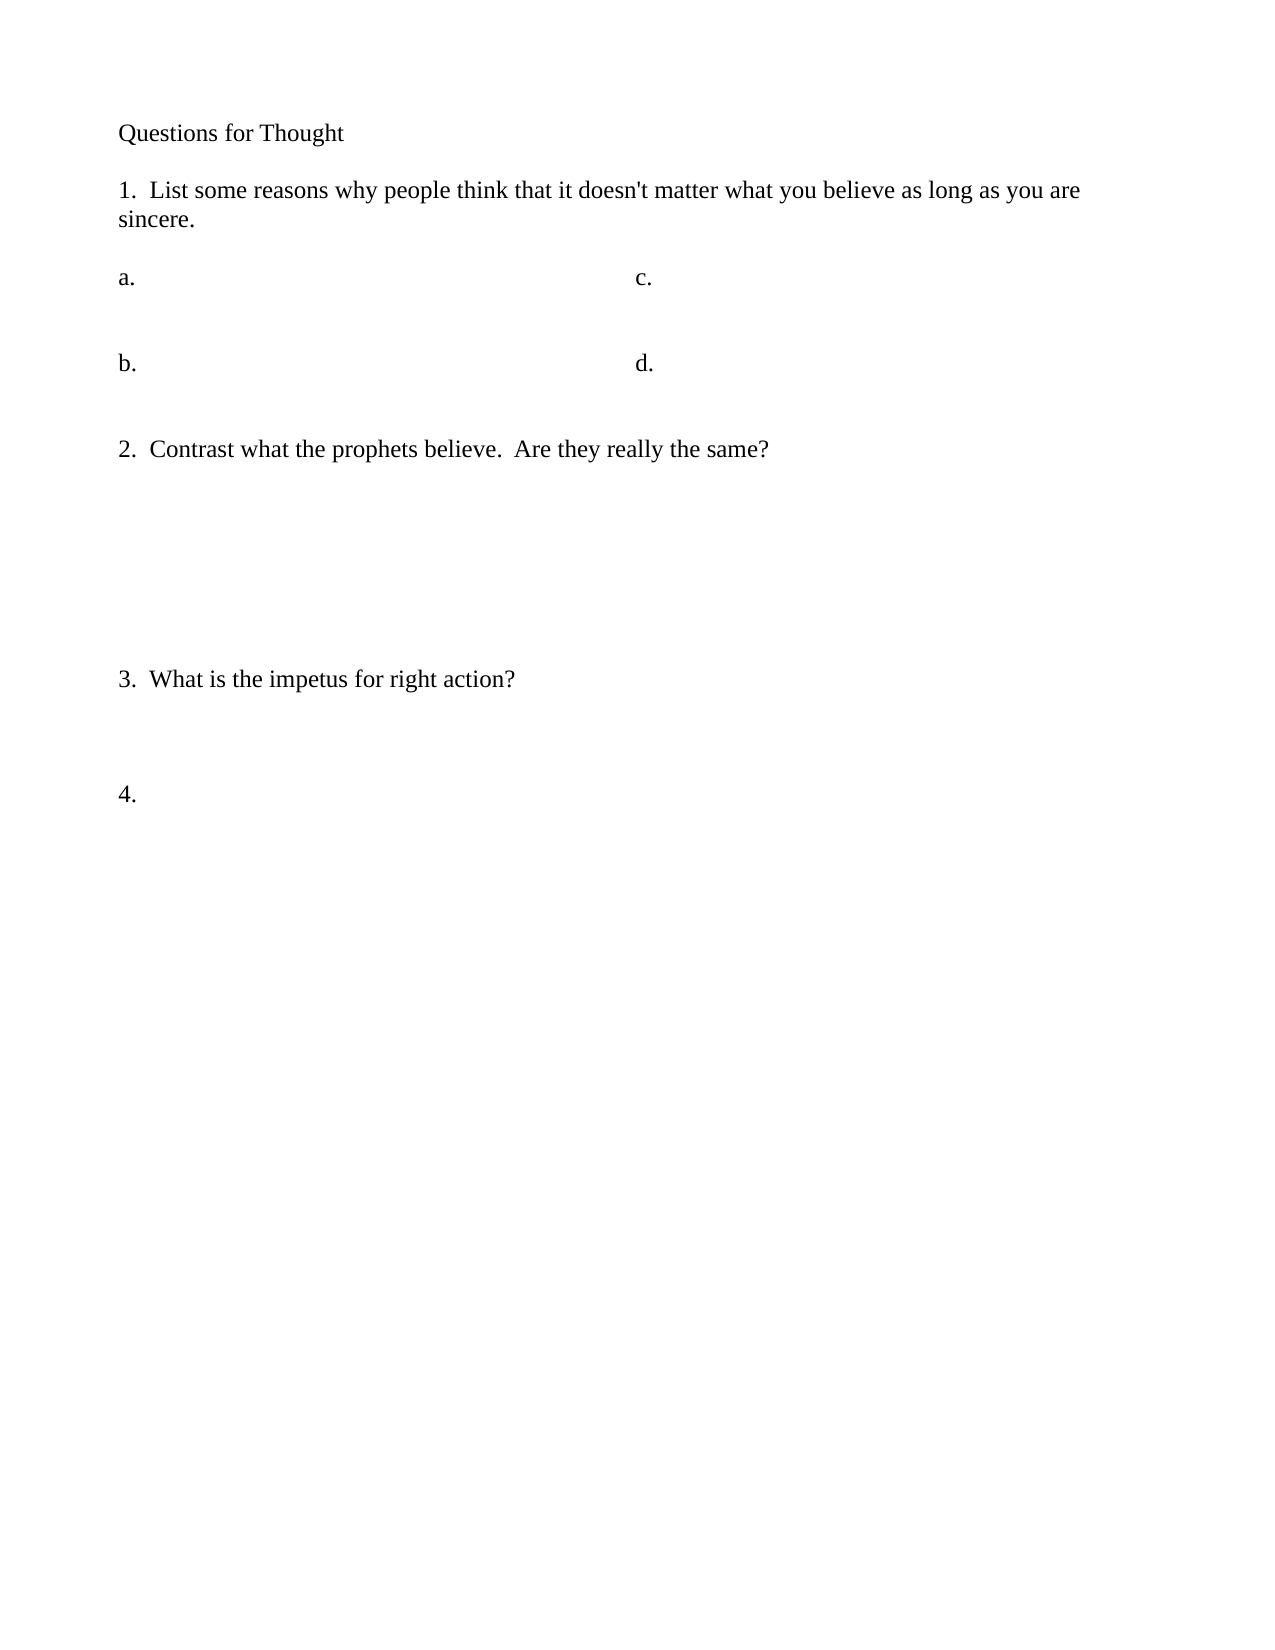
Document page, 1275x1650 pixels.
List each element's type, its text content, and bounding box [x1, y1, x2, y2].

text a. c. [118, 262, 1157, 291]
text 3. What is the impetus for right action? [118, 664, 1157, 693]
text b. d. [118, 348, 1157, 377]
text 1. List some reasons why people think that it doesn't matter what you believe as long as you are sincere. [118, 176, 1157, 233]
text Questions for Thought [118, 118, 1157, 147]
text 4. [118, 779, 1157, 808]
text 2. Contrast what the prophets believe. Are they really the same? [118, 434, 1157, 463]
